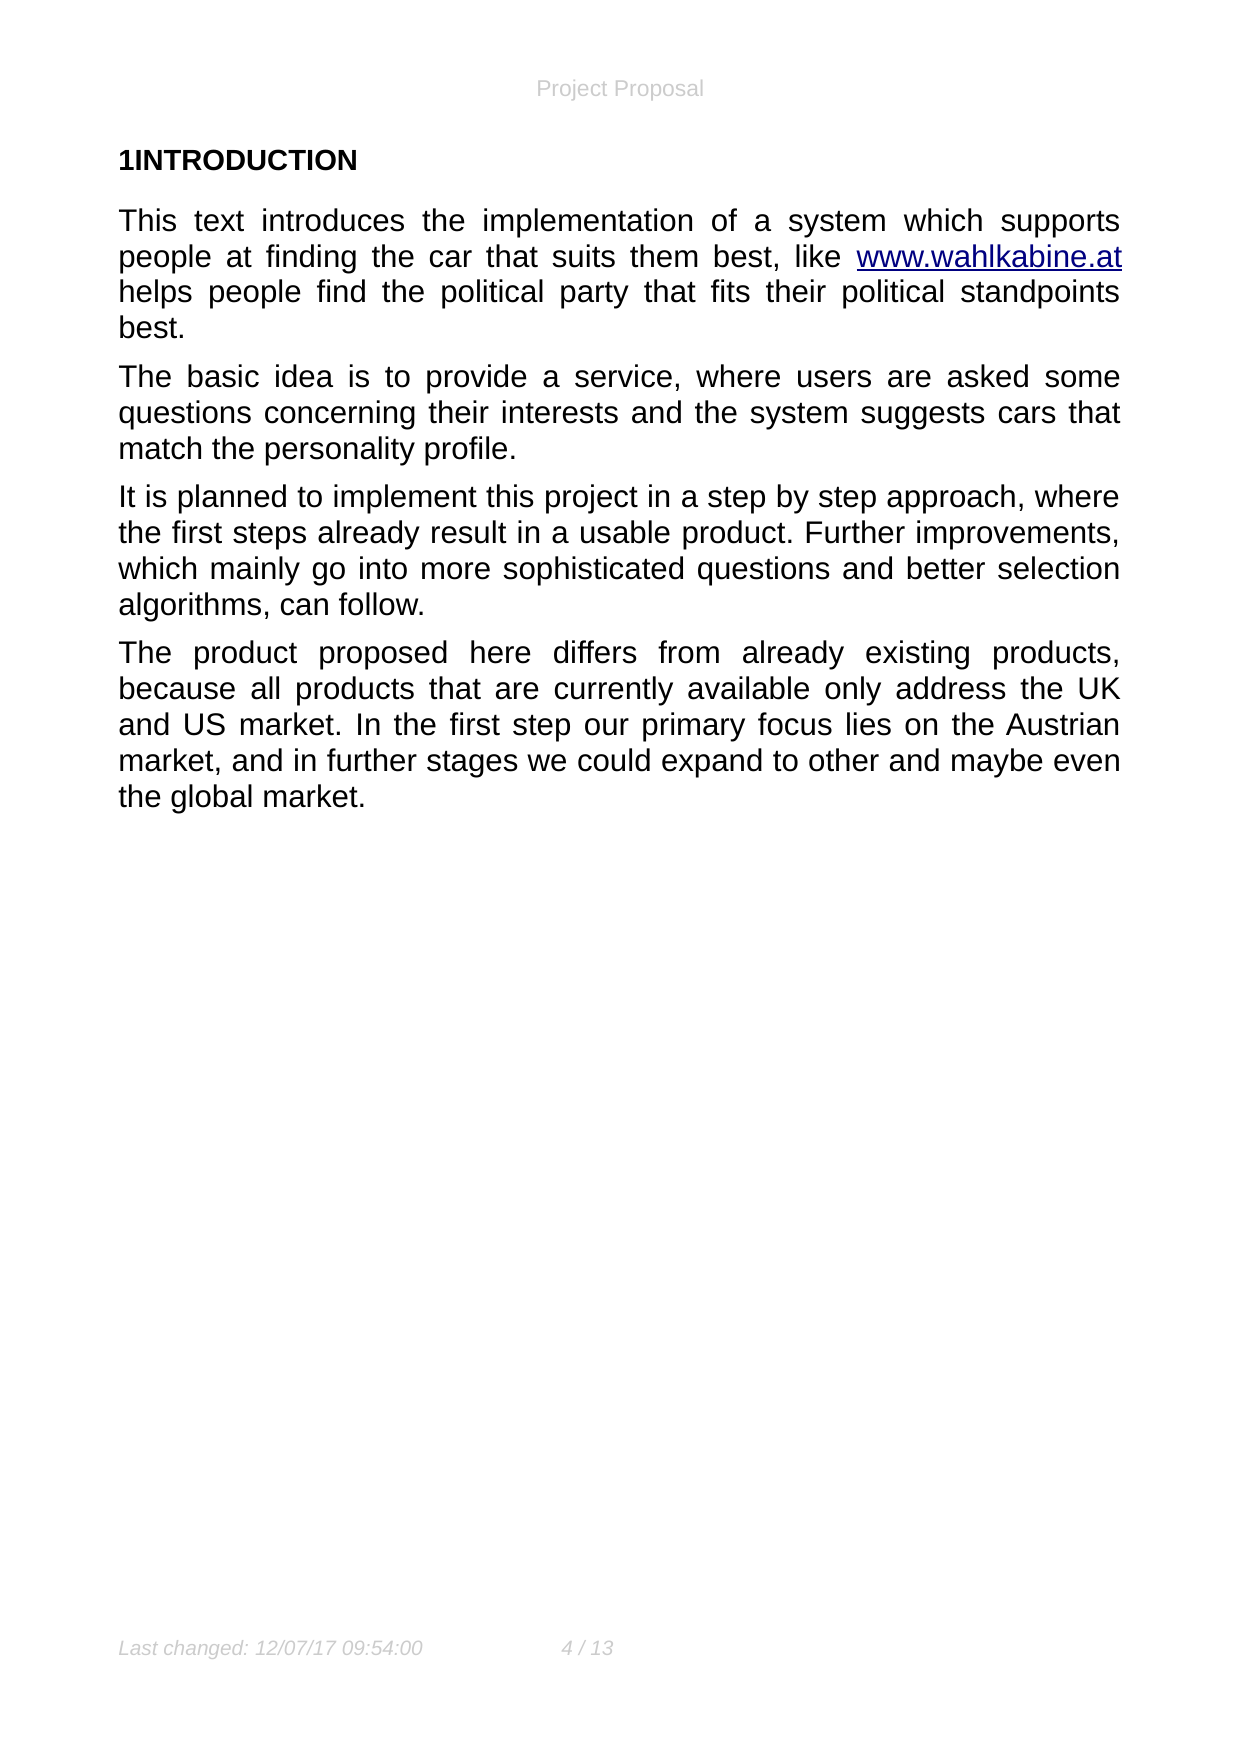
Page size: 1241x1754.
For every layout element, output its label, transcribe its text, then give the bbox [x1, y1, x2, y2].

text The basic idea is to provide a service, where users are asked some questions concerning their interests and the system suggests cars that match the personality profile. [118, 358, 1122, 466]
text It is planned to implement this project in a step by step approach, where the first steps already result in a usable product. Further improvements, which mainly go into more sophisticated questions and better selection algorithms, can follow. [118, 478, 1122, 622]
text The product proposed here differs from already existing products, because all products that are currently available only address the UK and US market. In the first step our primary focus lies on the Austrian market, and in further stages we could expand to other and maybe even the global market. [118, 634, 1122, 814]
text This text introduces the implementation of a system which supports people at finding the car that suits them best, like www.wahlkabine.at helps people find the political party that fits their political standpoints best. [118, 202, 1122, 345]
subtitle Introduction [118, 143, 1122, 177]
